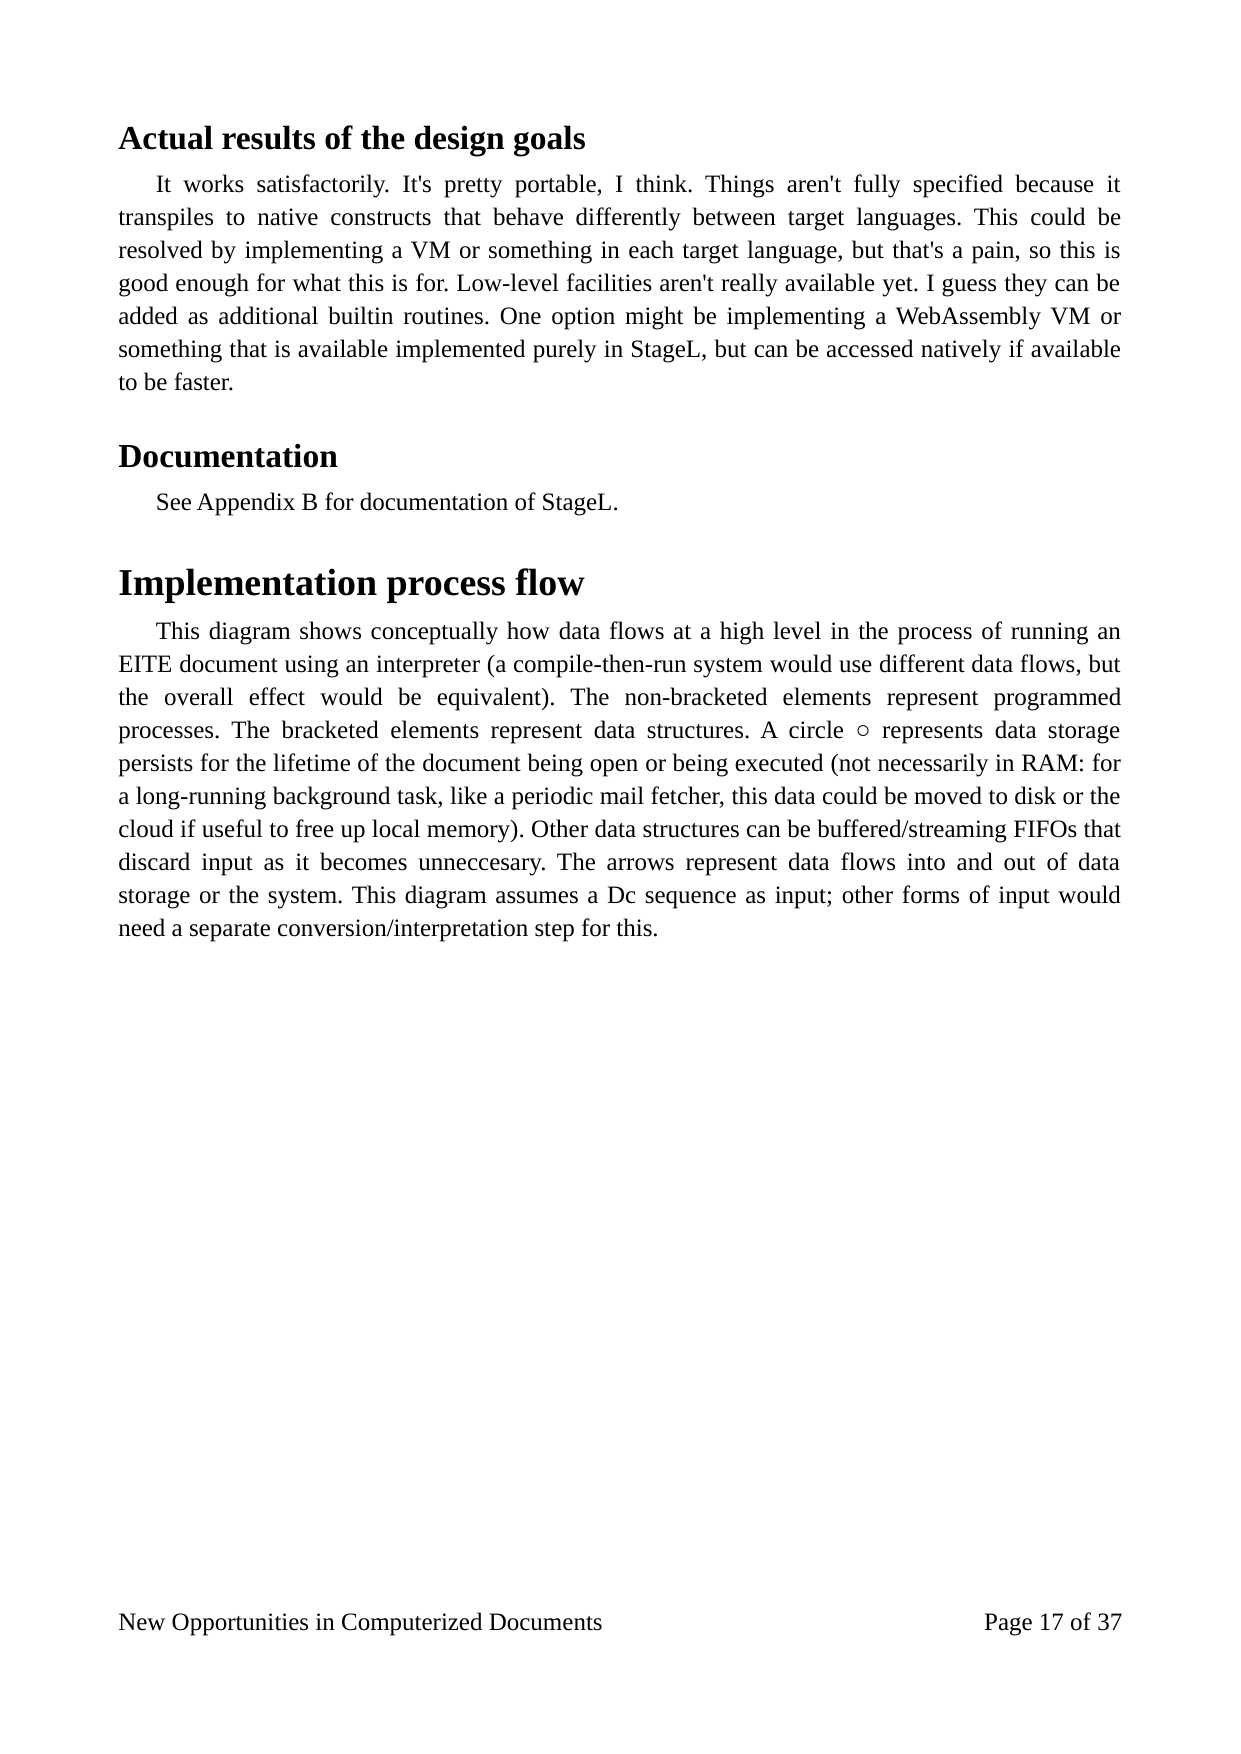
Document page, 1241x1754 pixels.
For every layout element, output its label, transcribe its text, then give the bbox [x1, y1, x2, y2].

subtitle Documentation [118, 436, 1122, 474]
text This diagram shows conceptually how data flows at a high level in the process of running an EITE document using an interpreter (a compile-then-run system would use different data flows, but the overall effect would be equivalent). The non-bracketed elements represent programmed processes. The bracketed elements represent data structures. A circle ○ represents data storage persists for the lifetime of the document being open or being executed (not necessarily in RAM: for a long-running background task, like a periodic mail fetcher, this data could be moved to disk or the cloud if useful to free up local memory). Other data structures can be buffered/streaming FIFOs that discard input as it becomes unneccesary. The arrows represent data flows into and out of data storage or the system. This diagram assumes a Dc sequence as input; other forms of input would need a separate conversion/interpretation step for this. [118, 616, 1122, 942]
text See Appendix B for documentation of StageL. [118, 487, 1122, 516]
text It works satisfactorily. It's pretty portable, I think. Things aren't fully specified because it transpiles to native constructs that behave differently between target languages. This could be resolved by implementing a VM or something in each target language, but that's a pain, so this is good enough for what this is for. Low-level facilities aren't really available yet. I guess they can be added as additional builtin routines. One option might be implementing a WebAssembly VM or something that is available implemented purely in StageL, but can be accessed natively if available to be faster. [118, 169, 1122, 396]
subtitle Actual results of the design goals [118, 118, 1122, 157]
subtitle Implementation process flow [118, 559, 1122, 603]
